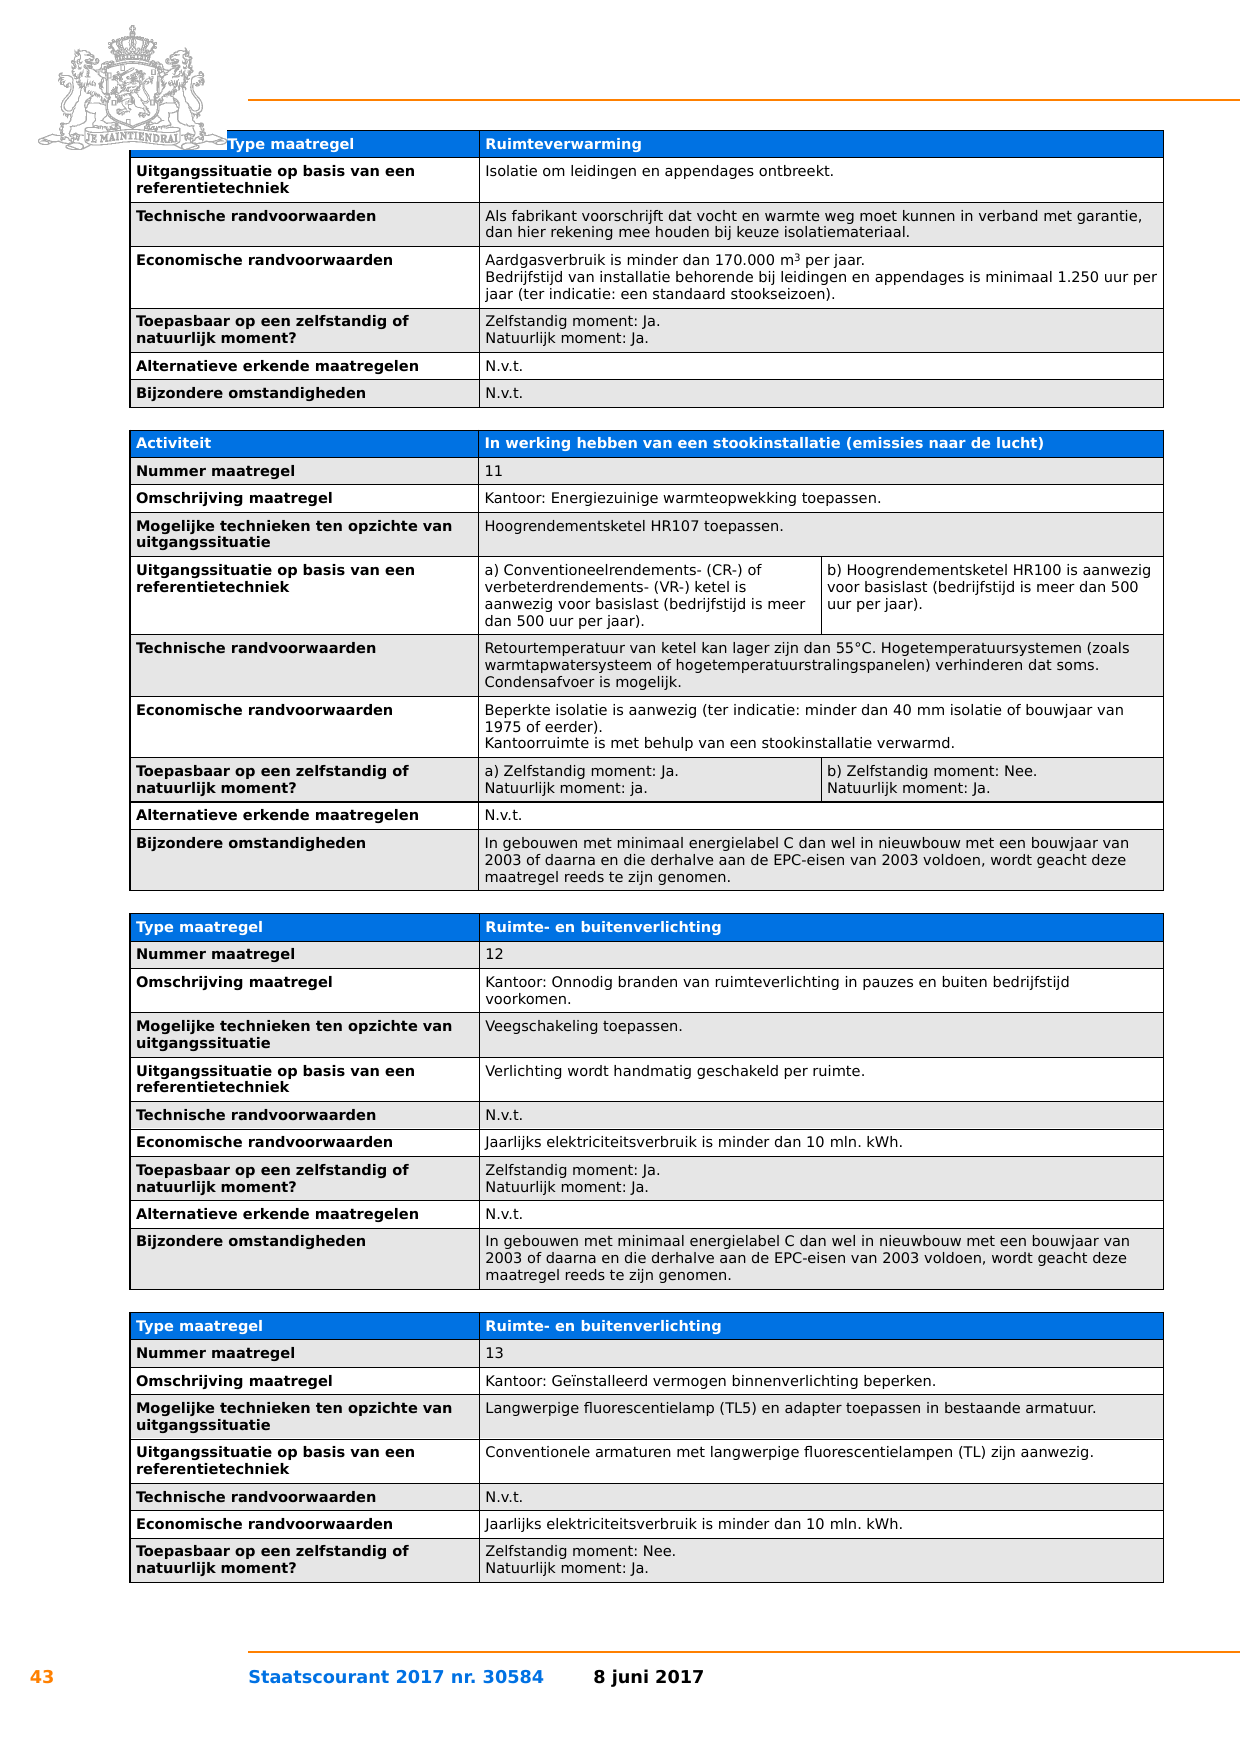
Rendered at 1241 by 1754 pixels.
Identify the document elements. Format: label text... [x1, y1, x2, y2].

table_cell N.v.t. [480, 1201, 1163, 1228]
table_cell Toepasbaar op een zelfstandig of natuurlijk moment? [131, 1157, 479, 1200]
picture [38, 25, 227, 150]
table_cell Technische randvoorwaarden [131, 1102, 479, 1128]
table_cell a) Zelfstandig moment: Ja. Natuurlijk moment: ja. [479, 758, 821, 801]
table_cell Alternatieve erkende maatregelen [131, 803, 478, 829]
table_cell Uitgangssituatie op basis van een referentietechniek [131, 1440, 479, 1483]
table_cell Veegschakeling toepassen. [480, 1013, 1163, 1057]
table_cell Uitgangssituatie op basis van een referentietechniek [131, 557, 478, 634]
table_header Ruimte- en buitenverlichting [480, 1313, 1163, 1339]
table_header Ruimteverwarming [480, 131, 1163, 157]
table_cell Toepasbaar op een zelfstandig of natuurlijk moment? [131, 758, 478, 801]
table_cell Economische randvoorwaarden [131, 1130, 479, 1156]
table_cell Omschrijving maatregel [131, 1368, 479, 1394]
table_cell Omschrijving maatregel [131, 969, 479, 1012]
table_cell In gebouwen met minimaal energielabel C dan wel in nieuwbouw met een bouwjaar van 2003 of daarna en die derhalve aan de EPC-eisen van 2003 voldoen, wordt geacht deze maatregel reeds te zijn genomen. [479, 830, 1163, 890]
table_cell Zelfstandig moment: Ja. Natuurlijk moment: Ja. [480, 1157, 1163, 1200]
table_cell Aardgasverbruik is minder dan 170.000 m3 per jaar. Bedrijfstijd van installatie behorende bij leidingen en appendages is minimaal 1.250 uur per jaar (ter indicatie: een standaard stookseizoen). [480, 247, 1163, 307]
table_cell Uitgangssituatie op basis van een referentietechniek [131, 158, 479, 202]
table_cell Verlichting wordt handmatig geschakeld per ruimte. [480, 1058, 1163, 1101]
table_header Type maatregel [131, 1313, 479, 1339]
table_cell Jaarlijks elektriciteitsverbruik is minder dan 10 mln. kWh. [480, 1511, 1163, 1538]
table_cell Mogelijke technieken ten opzichte van uitgangssituatie [131, 513, 478, 556]
table_cell Bijzondere omstandigheden [131, 380, 479, 407]
table_cell Nummer maatregel [131, 458, 478, 484]
table_cell Technische randvoorwaarden [131, 203, 479, 246]
table_cell N.v.t. [480, 380, 1163, 407]
table_cell Zelfstandig moment: Nee. Natuurlijk moment: Ja. [480, 1539, 1163, 1582]
table_cell Nummer maatregel [131, 942, 479, 968]
table_cell N.v.t. [479, 803, 1163, 829]
table_cell Isolatie om leidingen en appendages ontbreekt. [480, 158, 1163, 202]
table_header Ruimte- en buitenverlichting [480, 914, 1163, 941]
table_cell Economische randvoorwaarden [131, 1511, 479, 1538]
table_header In werking hebben van een stookinstallatie (emissies naar de lucht) [479, 431, 1163, 457]
table_cell Technische randvoorwaarden [131, 635, 478, 696]
table_header Activiteit [131, 431, 478, 457]
table_cell In gebouwen met minimaal energielabel C dan wel in nieuwbouw met een bouwjaar van 2003 of daarna en die derhalve aan de EPC-eisen van 2003 voldoen, wordt geacht deze maatregel reeds te zijn genomen. [480, 1229, 1163, 1289]
table_cell Omschrijving maatregel [131, 485, 478, 512]
table_cell Economische randvoorwaarden [131, 247, 479, 307]
table_cell N.v.t. [480, 353, 1163, 379]
table_cell Technische randvoorwaarden [131, 1484, 479, 1510]
table_cell Zelfstandig moment: Ja. Natuurlijk moment: Ja. [480, 309, 1163, 352]
table_header Type maatregel [131, 914, 479, 941]
table_cell Beperkte isolatie is aanwezig (ter indicatie: minder dan 40 mm isolatie of bouwjaar van 1975 of eerder). Kantoorruimte is met behulp van een stookinstallatie verwarmd. [479, 697, 1163, 757]
table_cell Als fabrikant voorschrijft dat vocht en warmte weg moet kunnen in verband met garantie, dan hier rekening mee houden bij keuze isolatiemateriaal. [480, 203, 1163, 246]
table_cell a) Conventioneelrendements- (CR-) of verbeterdrendements- (VR-) ketel is aanwezig voor basislast (bedrijfstijd is meer dan 500 uur per jaar). [479, 557, 821, 634]
table_cell Alternatieve erkende maatregelen [131, 1201, 479, 1228]
table_header Type maatregel [131, 131, 479, 157]
table_cell N.v.t. [480, 1484, 1163, 1510]
table_cell Mogelijke technieken ten opzichte van uitgangssituatie [131, 1013, 479, 1057]
table_cell Bijzondere omstandigheden [131, 1229, 479, 1289]
table_cell 12 [480, 942, 1163, 968]
table_cell Jaarlijks elektriciteitsverbruik is minder dan 10 mln. kWh. [480, 1130, 1163, 1156]
table_cell Conventionele armaturen met langwerpige fluorescentielampen (TL) zijn aanwezig. [480, 1440, 1163, 1483]
table_cell Retourtemperatuur van ketel kan lager zijn dan 55°C. Hogetemperatuursystemen (zoals warmtapwatersysteem of hogetemperatuurstralingspanelen) verhinderen dat soms. Condensafvoer is mogelijk. [479, 635, 1163, 696]
table_cell Mogelijke technieken ten opzichte van uitgangssituatie [131, 1395, 479, 1438]
table_cell Langwerpige fluorescentielamp (TL5) en adapter toepassen in bestaande armatuur. [480, 1395, 1163, 1438]
table_cell Kantoor: Energiezuinige warmteopwekking toepassen. [479, 485, 1163, 512]
table_cell Economische randvoorwaarden [131, 697, 478, 757]
table_cell Toepasbaar op een zelfstandig of natuurlijk moment? [131, 1539, 479, 1582]
table_cell 13 [480, 1340, 1163, 1367]
table_cell Bijzondere omstandigheden [131, 830, 478, 890]
table_cell Hoogrendementsketel HR107 toepassen. [479, 513, 1163, 556]
table_cell Uitgangssituatie op basis van een referentietechniek [131, 1058, 479, 1101]
table_cell b) Zelfstandig moment: Nee. Natuurlijk moment: Ja. [822, 758, 1163, 801]
table_cell Alternatieve erkende maatregelen [131, 353, 479, 379]
table_cell Kantoor: Onnodig branden van ruimteverlichting in pauzes en buiten bedrijfstijd voorkomen. [480, 969, 1163, 1012]
table_cell N.v.t. [480, 1102, 1163, 1128]
table_cell b) Hoogrendementsketel HR100 is aanwezig voor basislast (bedrijfstijd is meer dan 500 uur per jaar). [822, 557, 1163, 634]
table_cell Kantoor: Geïnstalleerd vermogen binnenverlichting beperken. [480, 1368, 1163, 1394]
table_cell Nummer maatregel [131, 1340, 479, 1367]
table_cell Toepasbaar op een zelfstandig of natuurlijk moment? [131, 309, 479, 352]
table_cell 11 [479, 458, 1163, 484]
